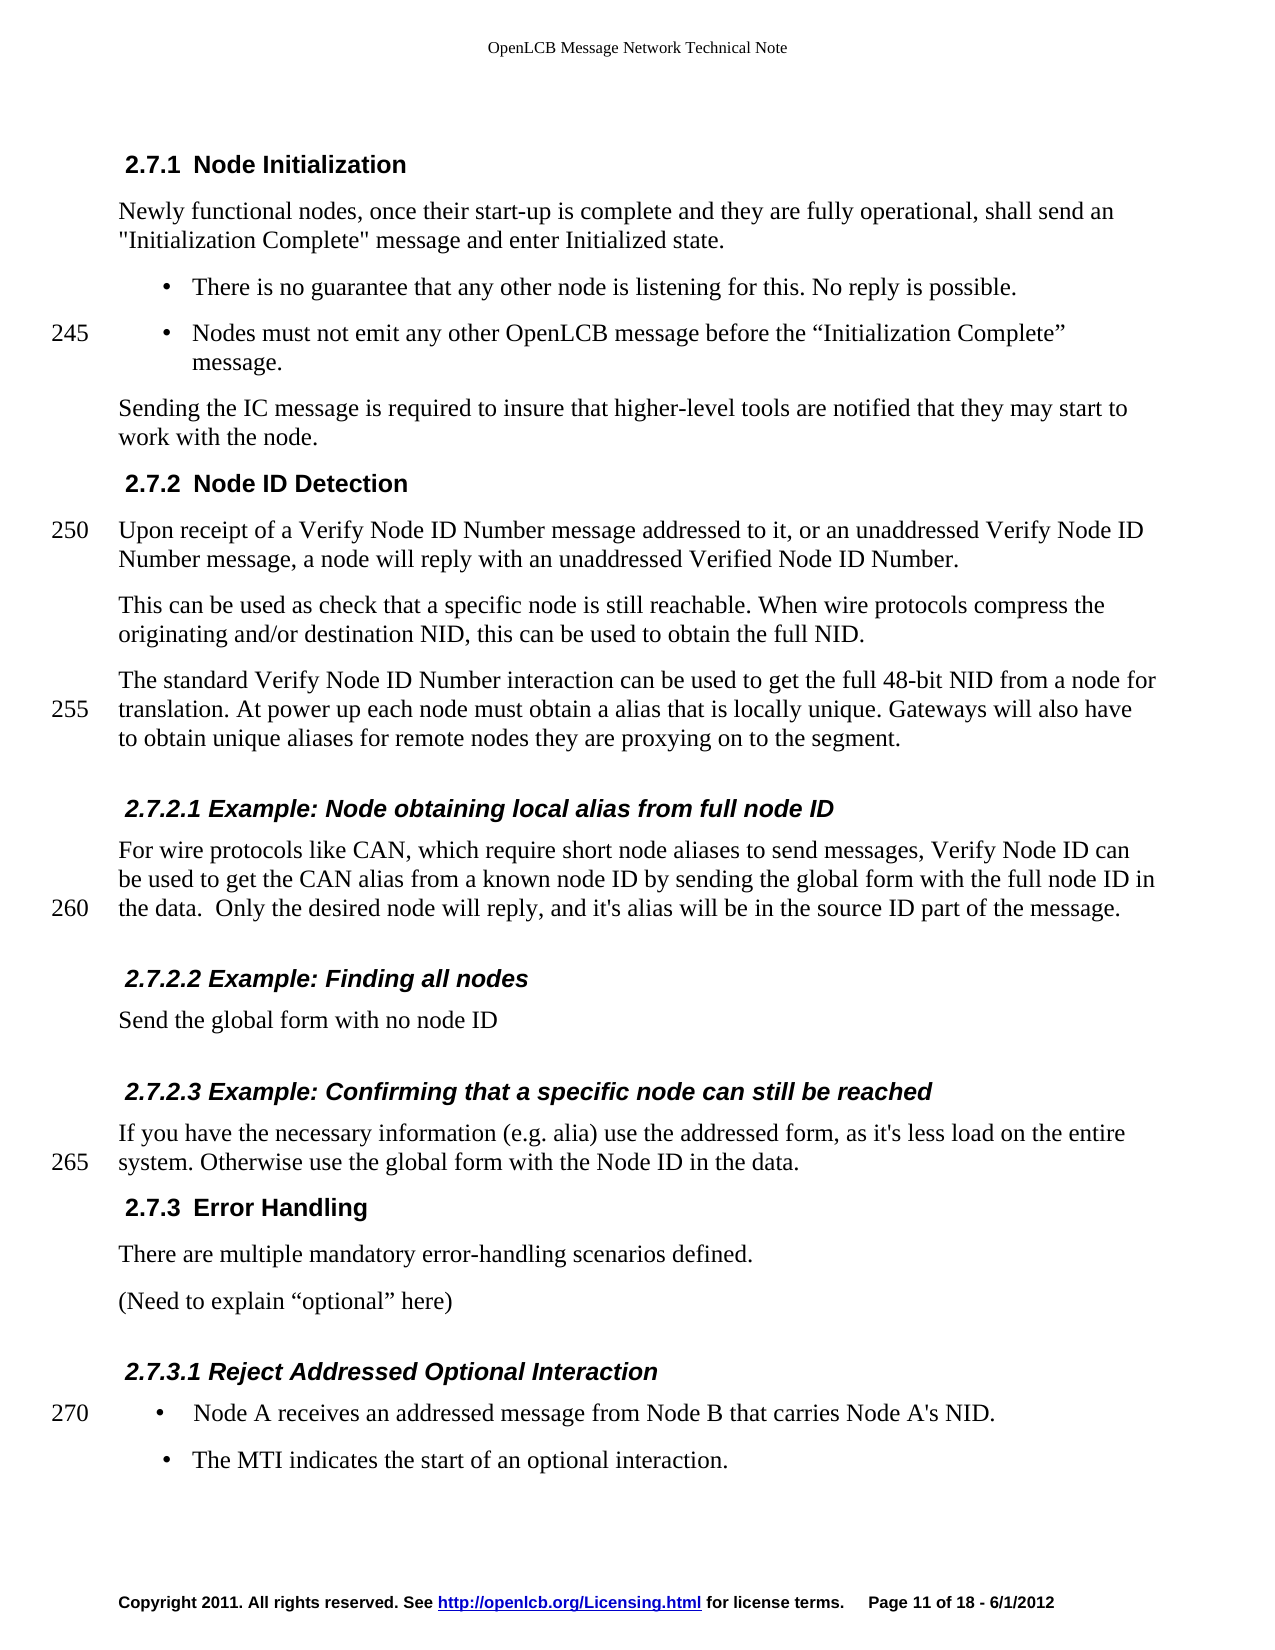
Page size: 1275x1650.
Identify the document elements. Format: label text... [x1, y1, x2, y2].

list The MTI indicates the start of an optional interaction. [162, 1445, 1157, 1474]
list Nodes must not emit any other OpenLCB message before the “Initialization Complete” message. [162, 318, 1157, 376]
text Send the global form with no node ID [118, 1005, 1157, 1034]
text Sending the IC message is required to insure that higher-level tools are notified that they may start to work with the node. [118, 393, 1157, 451]
subtitle Error Handling [118, 1193, 1157, 1222]
subtitle Example: Finding all nodes [118, 964, 1157, 993]
list Node A receives an addressed message from Node B that carries Node A's NID. [156, 1398, 1157, 1427]
text There are multiple mandatory error-handling scenarios defined. [118, 1239, 1157, 1268]
subtitle Node ID Detection [118, 468, 1157, 497]
text For wire protocols like CAN, which require short node aliases to send messages, Verify Node ID can be used to get the CAN alias from a known node ID by sending the global form with the full node ID in the data. Only the desired node will reply, and it's alias will be in the source ID part of the message. [118, 835, 1157, 922]
text Upon receipt of a Verify Node ID Number message addressed to it, or an unaddressed Verify Node ID Number message, a node will reply with an unaddressed Verified Node ID Number. [118, 515, 1157, 572]
subtitle Node Initialization [118, 150, 1157, 179]
text If you have the necessary information (e.g. alia) use the addressed form, as it's less load on the entire system. Otherwise use the global form with the Node ID in the data. [118, 1118, 1157, 1175]
subtitle Reject Addressed Optional Interaction [118, 1357, 1157, 1386]
subtitle Example: Node obtaining local alias from full node ID [118, 794, 1157, 823]
subtitle Example: Confirming that a specific node can still be reached [118, 1077, 1157, 1105]
text This can be used as check that a specific node is still reachable. When wire protocols compress the originating and/or destination NID, this can be used to obtain the full NID. [118, 590, 1157, 648]
text The standard Verify Node ID Number interaction can be used to get the full 48-bit NID from a node for translation. At power up each node must obtain a alias that is locally unique. Gateways will also have to obtain unique aliases for remote nodes they are proxying on to the segment. [118, 665, 1157, 752]
list There is no guarantee that any other node is listening for this. No reply is possible. [162, 272, 1157, 300]
text (Need to explain “optional” here) [118, 1286, 1157, 1315]
text Newly functional nodes, once their start-up is complete and they are fully operational, shall send an "Initialization Complete" message and enter Initialized state. [118, 196, 1157, 254]
